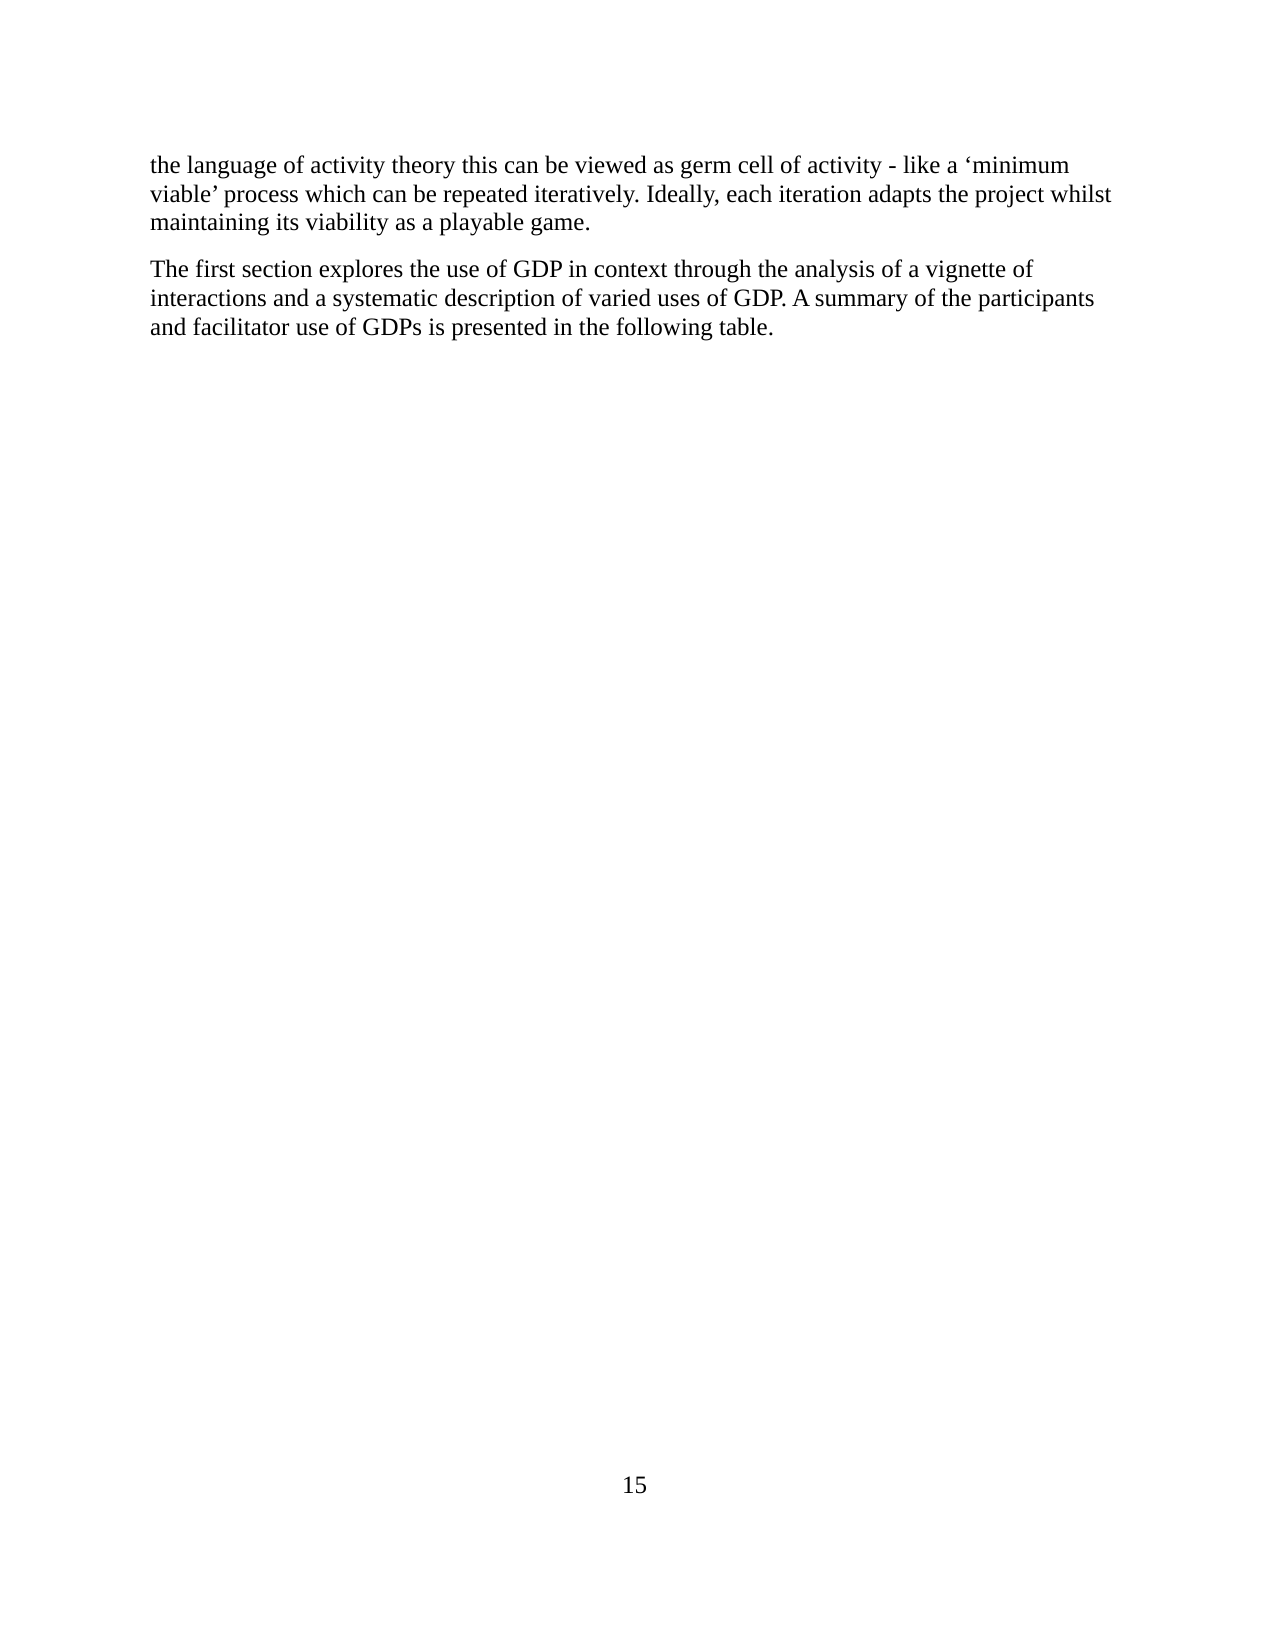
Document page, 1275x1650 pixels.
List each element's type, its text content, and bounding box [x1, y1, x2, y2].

text the language of activity theory this can be viewed as germ cell of activity - like a ‘minimum viable’ process which can be repeated iteratively. Ideally, each iteration adapts the project whilst maintaining its viability as a playable game. [150, 150, 1125, 236]
text The first section explores the use of GDP in context through the analysis of a vignette of interactions and a systematic description of varied uses of GDP. A summary of the participants and facilitator use of GDPs is presented in the following table. [150, 254, 1125, 340]
